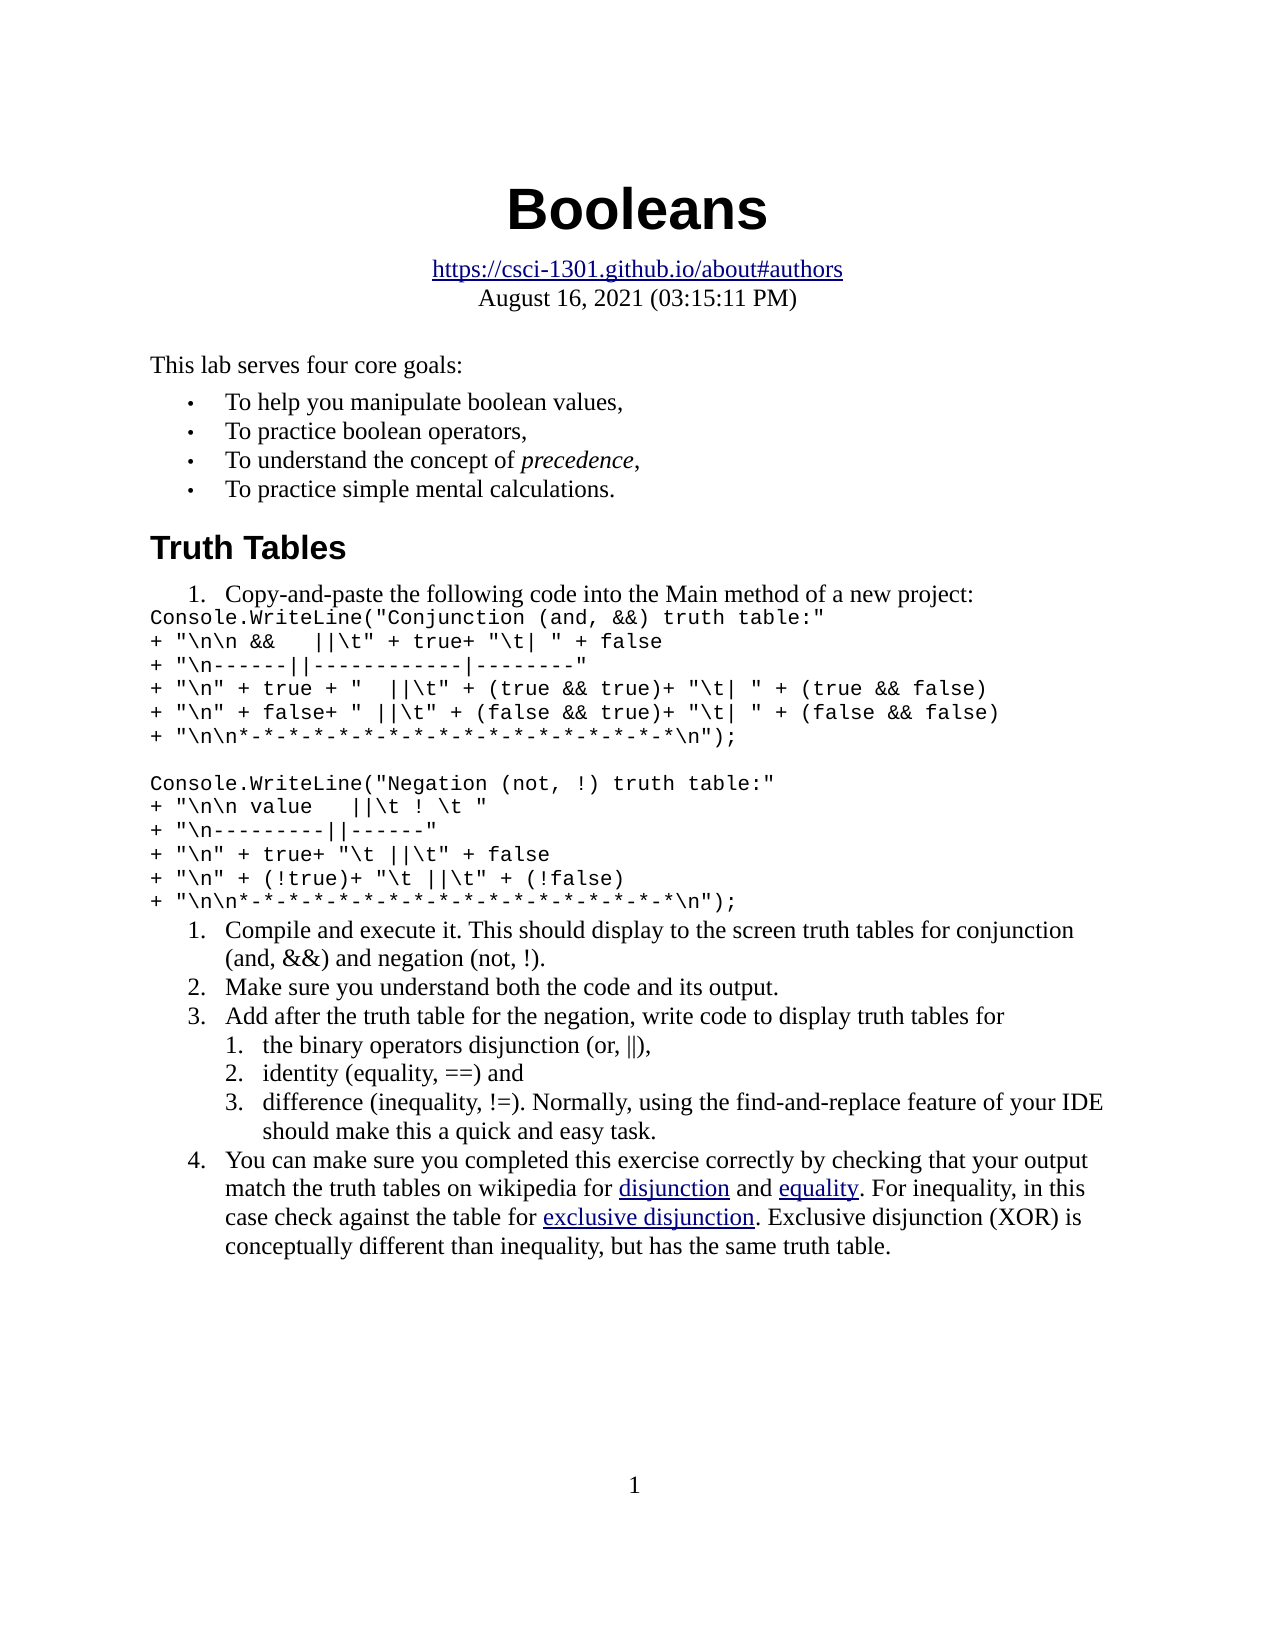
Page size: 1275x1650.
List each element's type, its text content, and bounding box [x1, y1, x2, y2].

list To understand the concept of precedence, [187, 445, 1125, 474]
text https://csci-1301.github.io/about#authors [150, 254, 1125, 283]
text Console.WriteLine("Conjunction (and, &&) truth table:" [150, 607, 1125, 631]
text Console.WriteLine("Negation (not, !) truth table:" [150, 773, 1125, 797]
list identity (equality, ==) and [225, 1058, 1125, 1087]
list Compile and execute it. This should display to the screen truth tables for conjunction (and, &&) and negation (not, !). [187, 915, 1125, 972]
text + "\n" + (!true)+ "\t ||\t" + (!false) [150, 867, 1125, 891]
list To practice simple mental calculations. [187, 474, 1125, 502]
text This lab serves four core goals: [150, 350, 1125, 378]
subtitle Truth Tables [150, 527, 1125, 566]
text + "\n---------||------" [150, 820, 1125, 844]
list To help you manipulate boolean values, [187, 387, 1125, 416]
title Booleans [150, 175, 1125, 242]
list the binary operators disjunction (or, ||), [225, 1030, 1125, 1058]
list Make sure you understand both the code and its output. [187, 972, 1125, 1001]
text + "\n------||------------|--------" [150, 655, 1125, 678]
list Add after the truth table for the negation, write code to display truth tables for [187, 1001, 1125, 1030]
text August 16, 2021 (03:15:11 PM) [150, 283, 1125, 312]
list To practice boolean operators, [187, 416, 1125, 445]
text + "\n" + true+ "\t ||\t" + false [150, 844, 1125, 867]
list You can make sure you completed this exercise correctly by checking that your output match the truth tables on wikipedia for disjunction and equality. For inequality, in this case check against the table for exclusive disjunction. Exclusive disjunction (XOR) is conceptually different than inequality, but has the same truth table. [187, 1145, 1125, 1260]
text + "\n" + false+ " ||\t" + (false && true)+ "\t| " + (false && false) [150, 702, 1125, 726]
text + "\n\n*-*-*-*-*-*-*-*-*-*-*-*-*-*-*-*-*-*\n"); [150, 891, 1125, 915]
text + "\n\n*-*-*-*-*-*-*-*-*-*-*-*-*-*-*-*-*-*\n"); [150, 726, 1125, 749]
list difference (inequality, !=). Normally, using the find-and-replace feature of your IDE should make this a quick and easy task. [225, 1087, 1125, 1145]
list Copy-and-paste the following code into the Main method of a new project: [187, 579, 1125, 607]
text + "\n\n && ||\t" + true+ "\t| " + false [150, 631, 1125, 655]
text + "\n\n value ||\t ! \t " [150, 797, 1125, 820]
text + "\n" + true + " ||\t" + (true && true)+ "\t| " + (true && false) [150, 678, 1125, 702]
